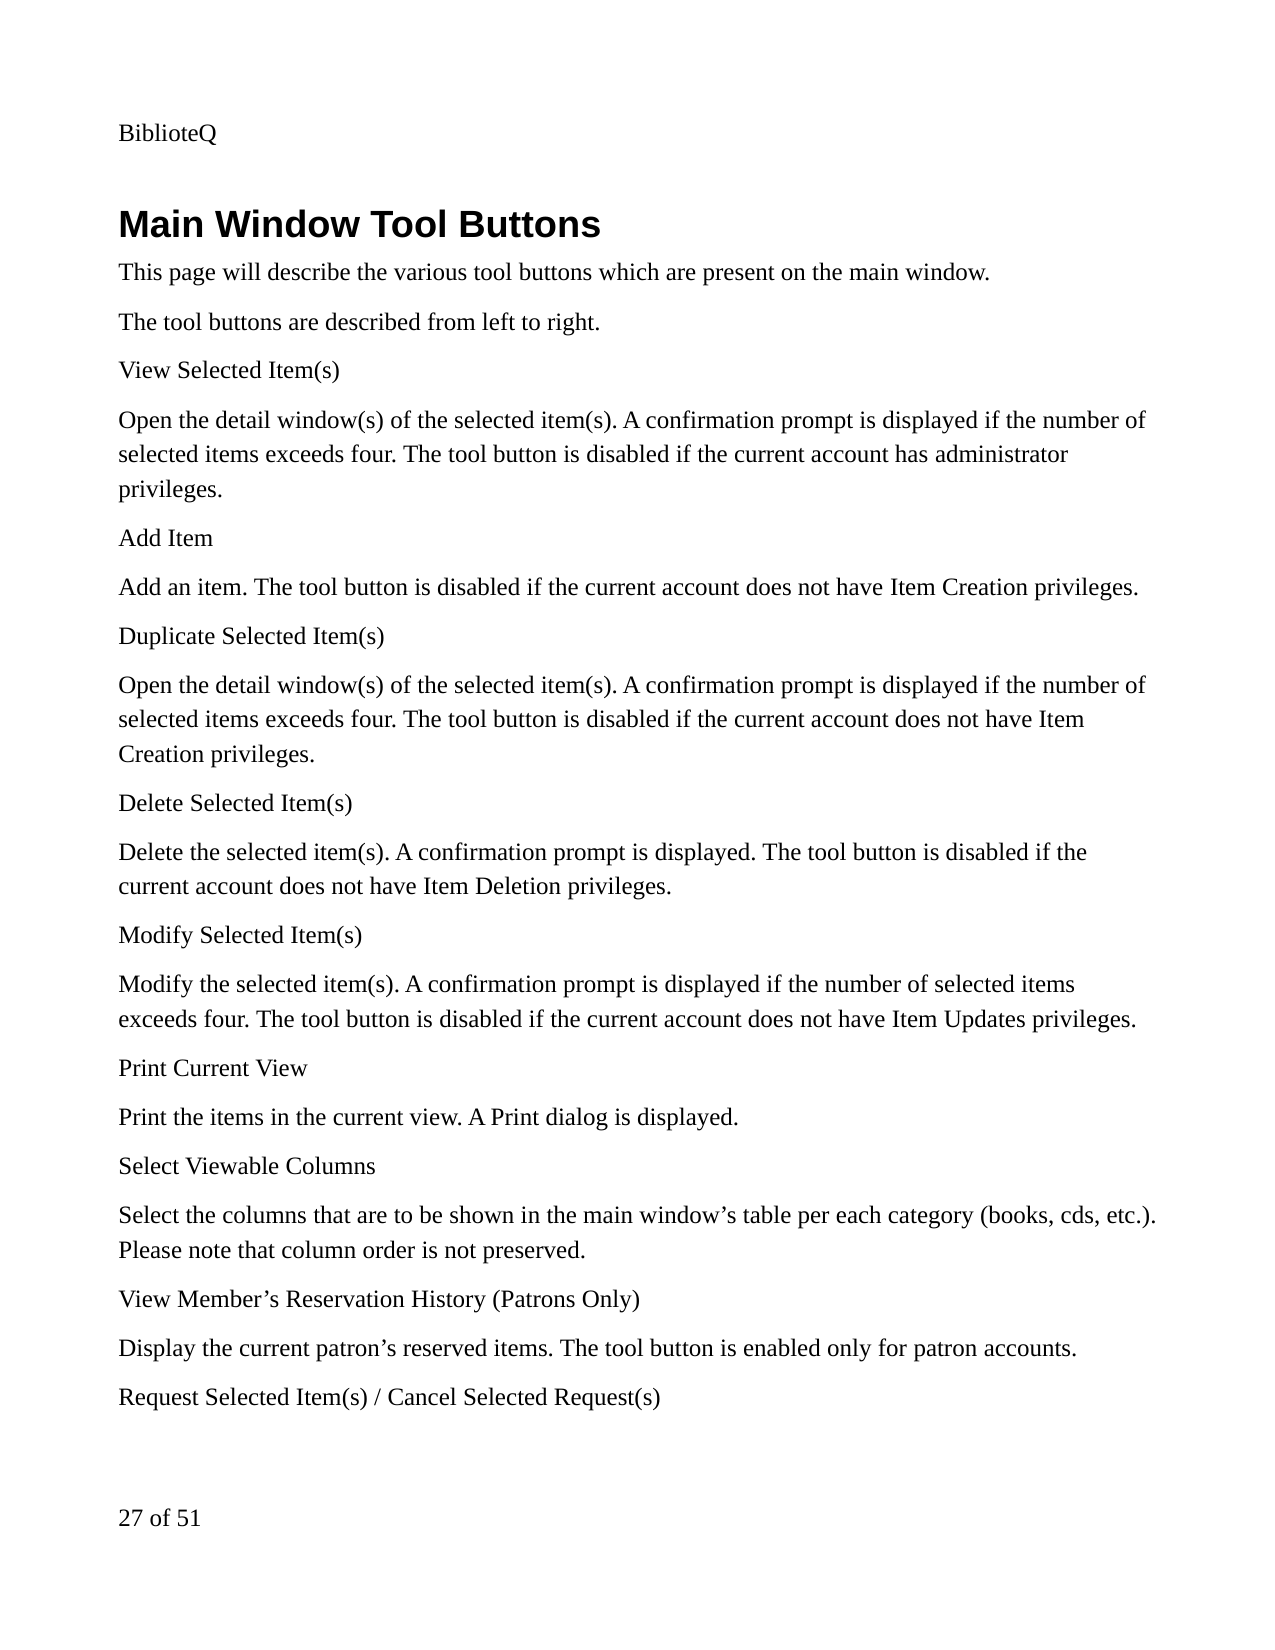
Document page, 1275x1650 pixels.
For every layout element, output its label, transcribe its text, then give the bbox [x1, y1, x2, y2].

subtitle Main Window Tool Buttons [118, 201, 1157, 245]
text Print Current View [118, 1053, 1157, 1082]
text View Selected Item(s) [118, 356, 1157, 384]
text Add Item [118, 523, 1157, 551]
text Request Selected Item(s) / Cancel Selected Request(s) [118, 1382, 1157, 1411]
text View Member’s Reservation History (Patrons Only) [118, 1284, 1157, 1313]
text Display the current patron’s reserved items. The tool button is enabled only for patron accounts. [118, 1333, 1157, 1362]
text Print the items in the current view. A Print dialog is displayed. [118, 1102, 1157, 1131]
text Open the detail window(s) of the selected item(s). A confirmation prompt is displayed if the number of selected items exceeds four. The tool button is disabled if the current account has administrator privileges. [118, 405, 1157, 502]
text Delete Selected Item(s) [118, 788, 1157, 817]
text Add an item. The tool button is disabled if the current account does not have Item Creation privileges. [118, 572, 1157, 601]
text Modify Selected Item(s) [118, 921, 1157, 949]
text Select Viewable Columns [118, 1151, 1157, 1180]
text This page will describe the various tool buttons which are present on the main window. [118, 257, 1157, 286]
text Duplicate Selected Item(s) [118, 621, 1157, 649]
text Select the columns that are to be shown in the main window’s table per each category (books, cds, etc.). Please note that column order is not preserved. [118, 1200, 1157, 1263]
text Open the detail window(s) of the selected item(s). A confirmation prompt is displayed if the number of selected items exceeds four. The tool button is disabled if the current account does not have Item Creation privileges. [118, 670, 1157, 768]
text Modify the selected item(s). A confirmation prompt is displayed if the number of selected items exceeds four. The tool button is disabled if the current account does not have Item Updates privileges. [118, 969, 1157, 1033]
text The tool buttons are described from left to right. [118, 307, 1157, 335]
text Delete the selected item(s). A confirmation prompt is displayed. The tool button is disabled if the current account does not have Item Deletion privileges. [118, 837, 1157, 900]
